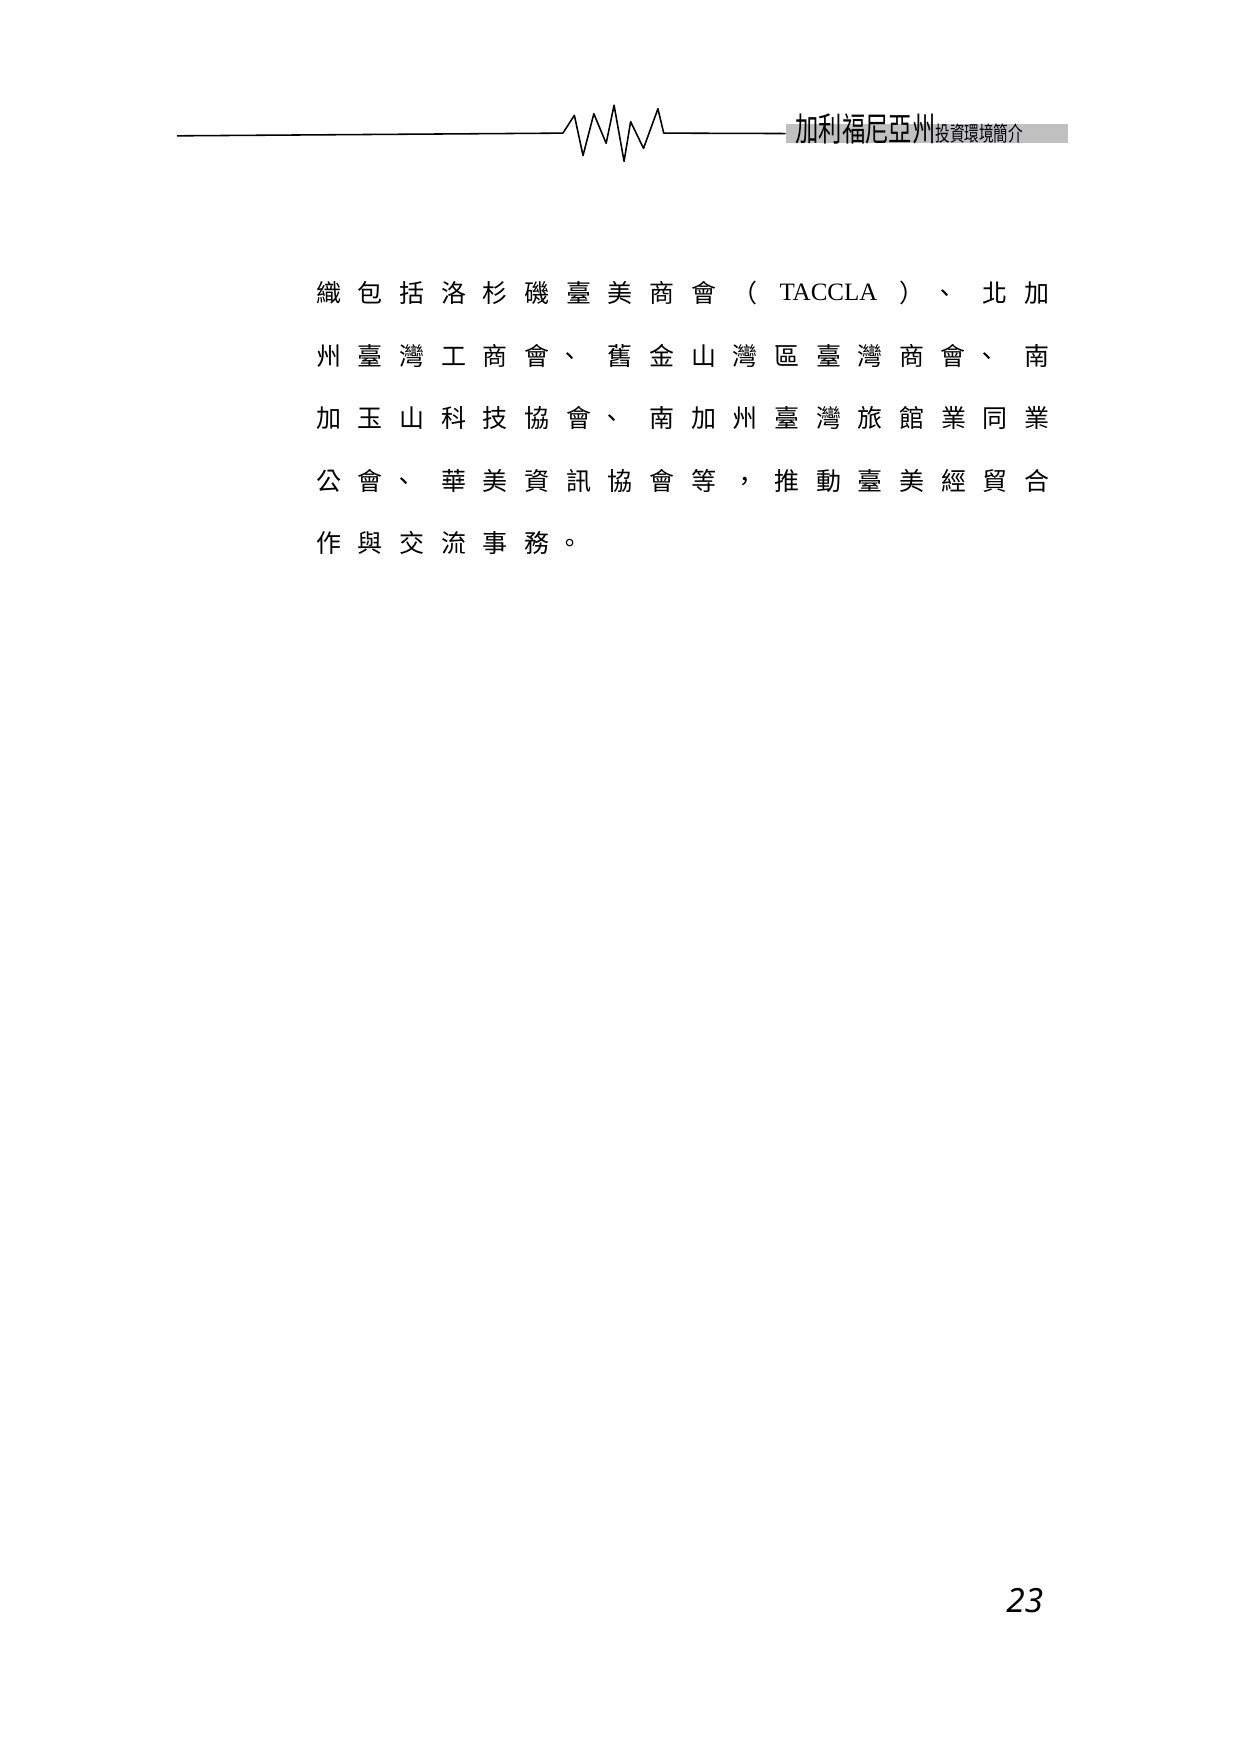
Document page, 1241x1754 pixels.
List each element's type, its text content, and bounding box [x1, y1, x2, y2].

text 織包括洛杉磯臺美商會（TACCLA）、北加州臺灣工商會、舊金山灣區臺灣商會、南加玉山科技協會、南加州臺灣旅館業同業公會、華美資訊協會等，推動臺美經貿合作與交流事務。 [207, 250, 1058, 563]
